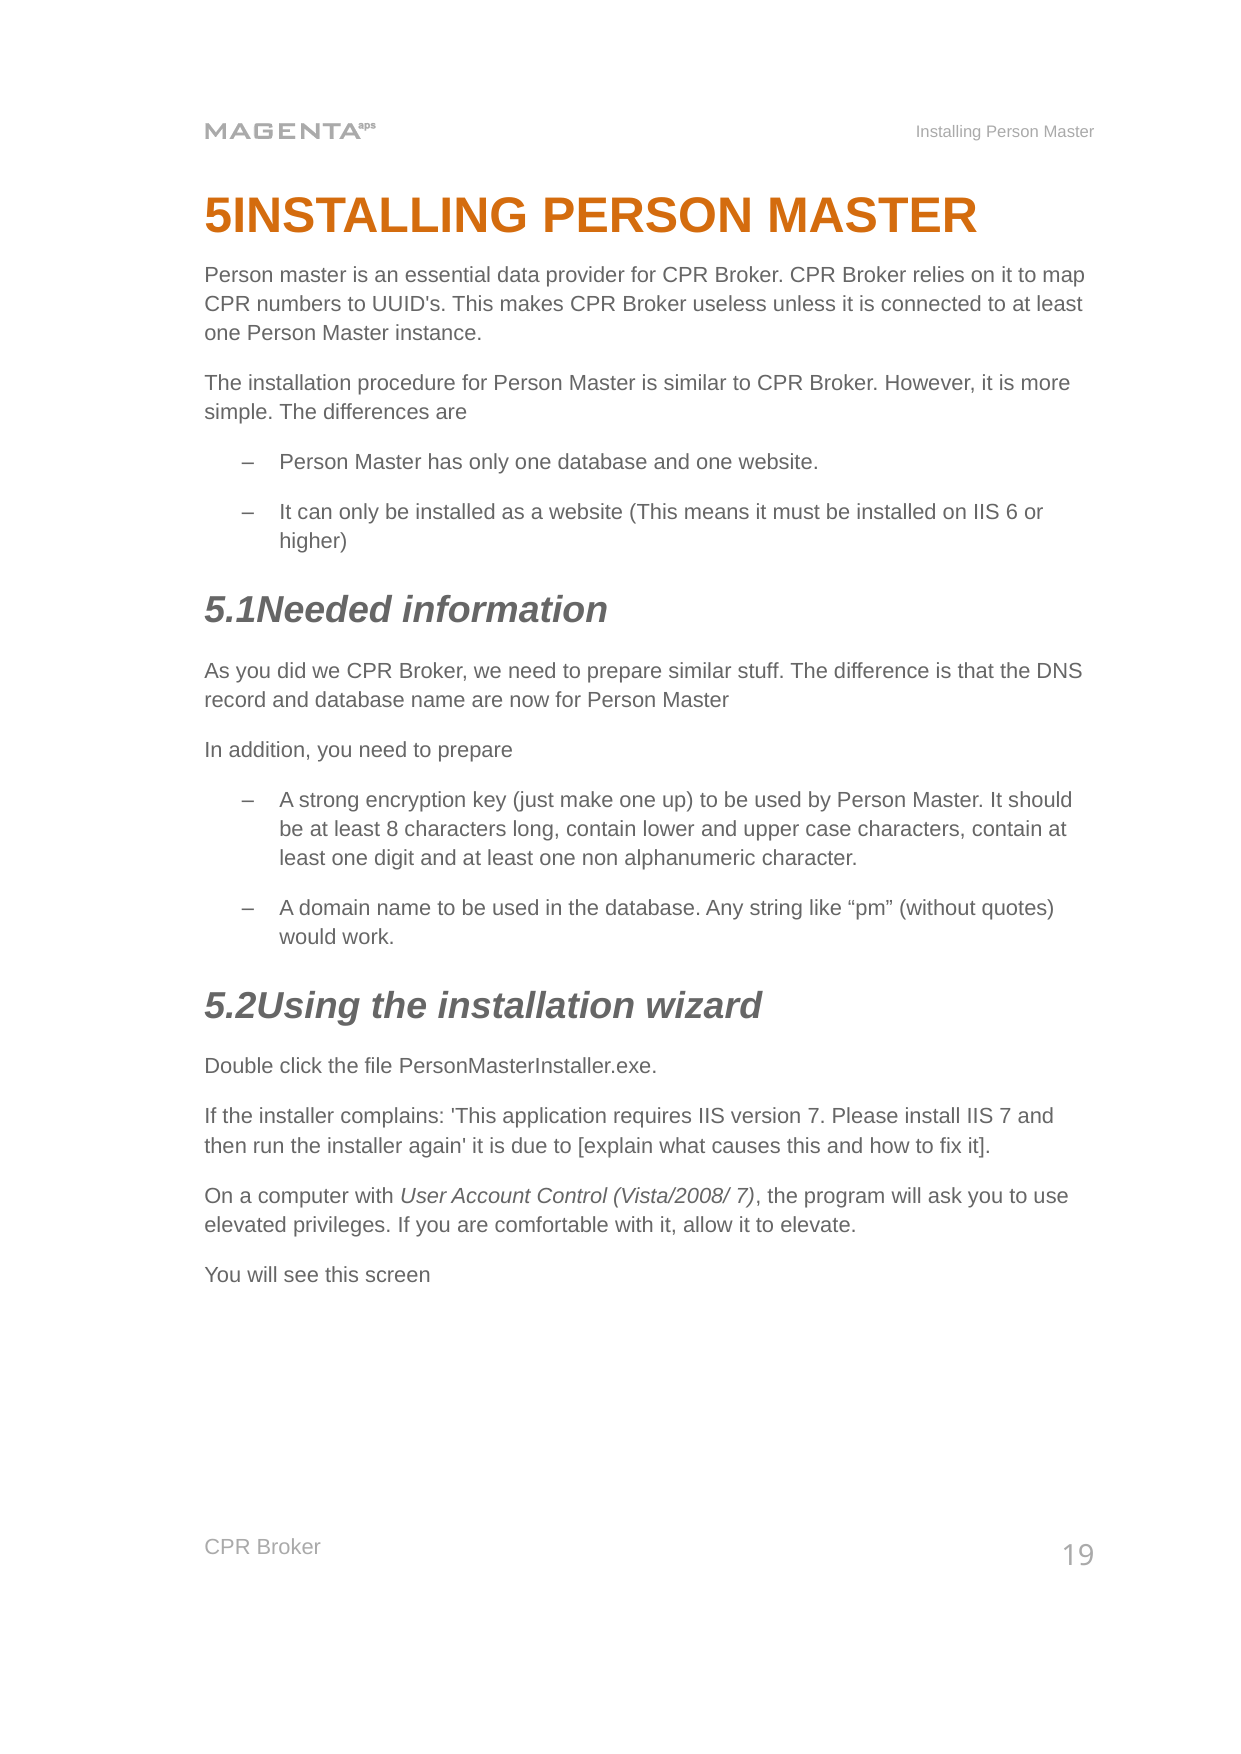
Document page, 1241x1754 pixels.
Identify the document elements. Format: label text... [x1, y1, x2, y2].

list It can only be installed as a website (This means it must be installed on IIS 6 or higher) [242, 496, 1094, 555]
list A domain name to be used in the database. Any string like “pm” (without quotes) would work. [242, 892, 1094, 951]
list Person Master has only one database and one website. [242, 446, 1094, 476]
text In addition, you need to prepare [204, 734, 1094, 763]
subtitle Installing Person Master [204, 186, 1094, 244]
text As you did we CPR Broker, we need to prepare similar stuff. The difference is that the DNS record and database name are now for Person Master [204, 655, 1094, 713]
subtitle Using the installation wizard [204, 971, 1094, 1030]
text On a computer with User Account Control (Vista/2008/ 7), the program will ask you to use elevated privileges. If you are comfortable with it, allow it to elevate. [204, 1180, 1094, 1238]
text Double click the file PersonMasterInstaller.exe. [204, 1051, 1094, 1080]
text Person master is an essential data provider for CPR Broker. CPR Broker relies on it to map CPR numbers to UUID's. This makes CPR Broker useless unless it is connected to at least one Person Master instance. [204, 259, 1094, 346]
text The installation procedure for Person Master is similar to CPR Broker. However, it is more simple. The differences are [204, 367, 1094, 426]
subtitle Needed information [204, 576, 1094, 634]
text If the installer complains: 'This application requires IIS version 7. Please install IIS 7 and then run the installer again' it is due to [explain what causes this and how to fix it]. [204, 1101, 1094, 1159]
list A strong encryption key (just make one up) to be used by Person Master. It should be at least 8 characters long, contain lower and upper case characters, contain at least one digit and at least one non alphanumeric character. [242, 784, 1094, 871]
text You will see this screen [204, 1259, 1094, 1288]
